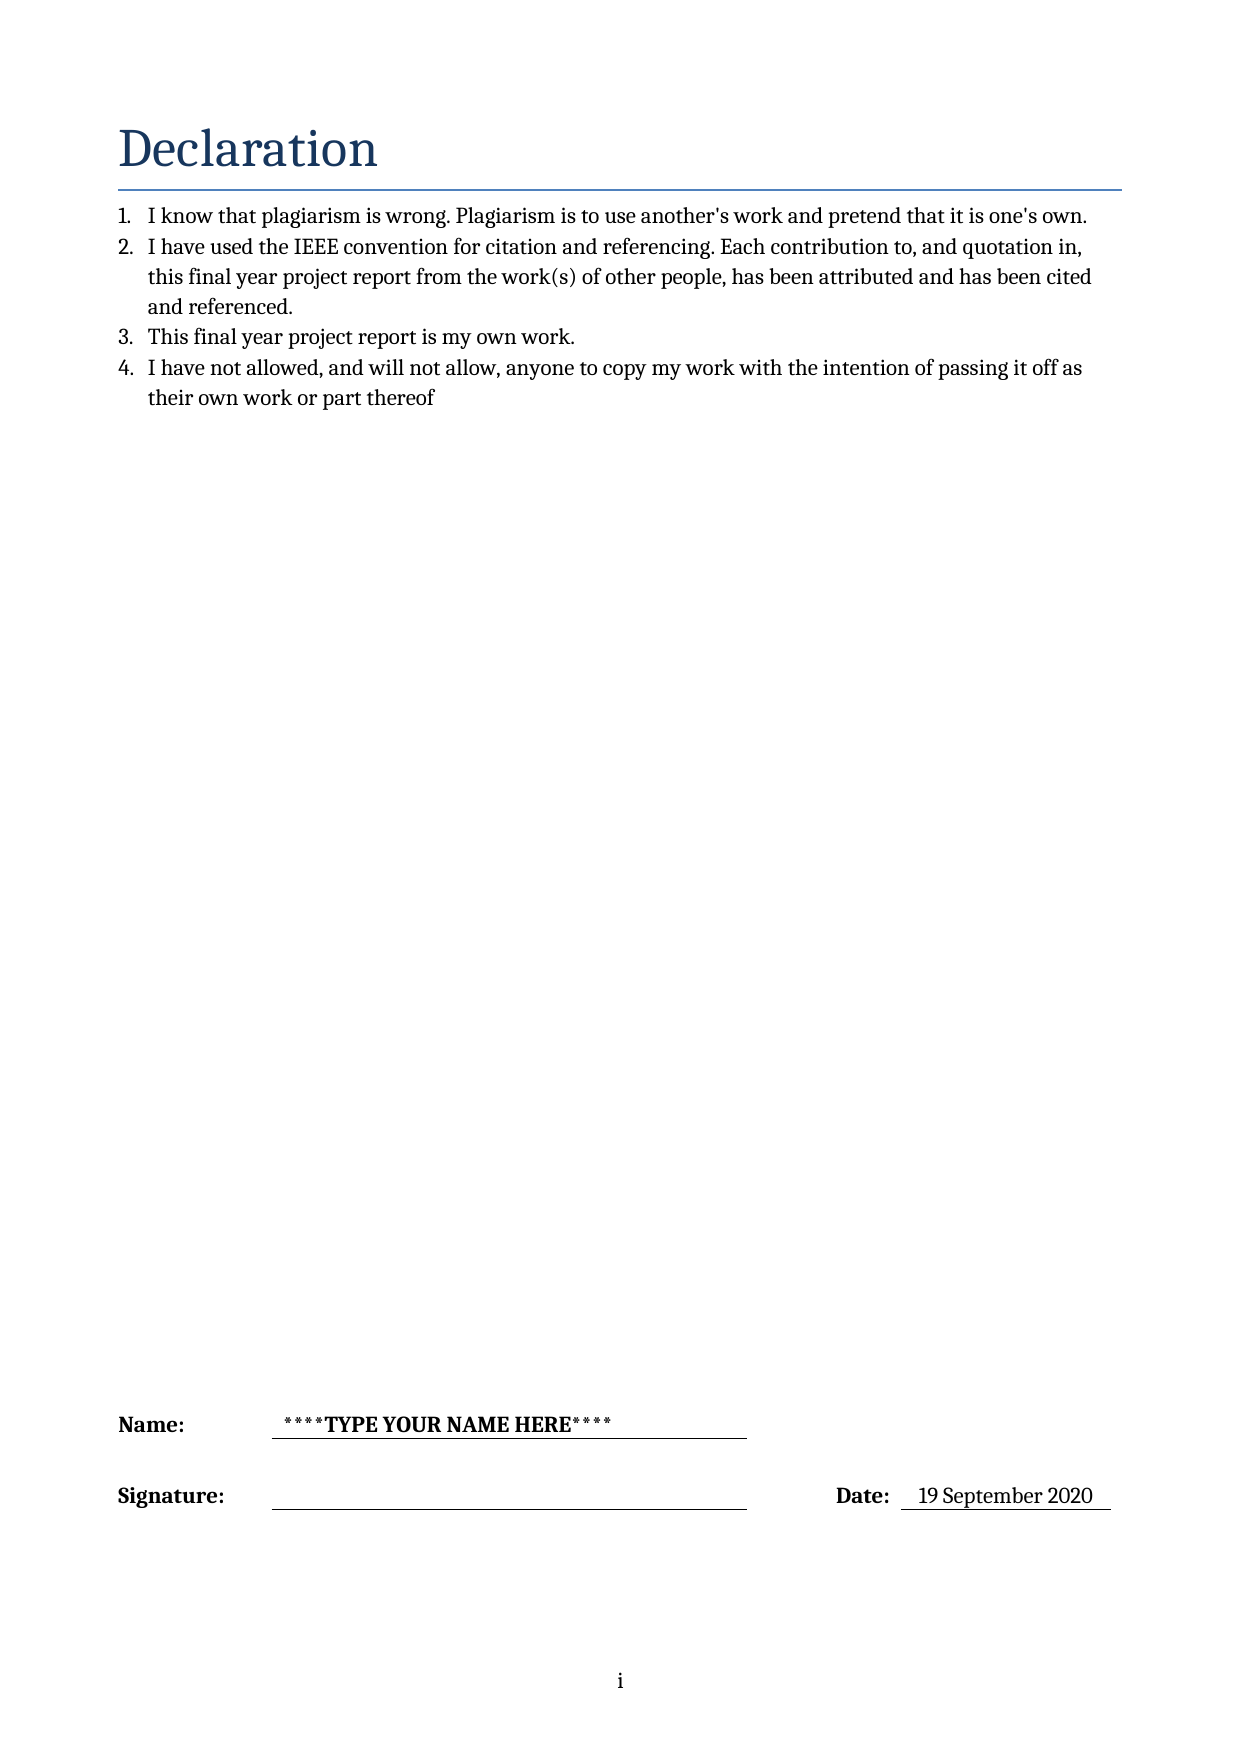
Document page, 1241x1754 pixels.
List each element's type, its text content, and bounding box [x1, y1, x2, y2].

table_cell Date: [747, 1438, 901, 1509]
list This final year project report is my own work. [118, 324, 1122, 351]
list I have not allowed, and will not allow, anyone to copy my work with the intention of passing it off as their own work or part thereof [118, 354, 1122, 411]
list I know that plagiarism is wrong. Plagiarism is to use another's work and pretend that it is one's own. [118, 203, 1122, 230]
table_header [747, 1412, 1111, 1438]
table_cell Signature: [107, 1438, 272, 1509]
table_cell 19 September 2020 [901, 1438, 1111, 1509]
table_header Name: [107, 1412, 272, 1438]
table_cell [272, 1439, 747, 1509]
list I have used the IEEE convention for citation and referencing. Each contribution to, and quotation in, this final year project report from the work(s) of other people, has been attributed and has been cited and referenced. [118, 233, 1122, 320]
table_header ****TYPE YOUR NAME HERE**** [272, 1412, 747, 1438]
title Declaration [118, 118, 1122, 189]
